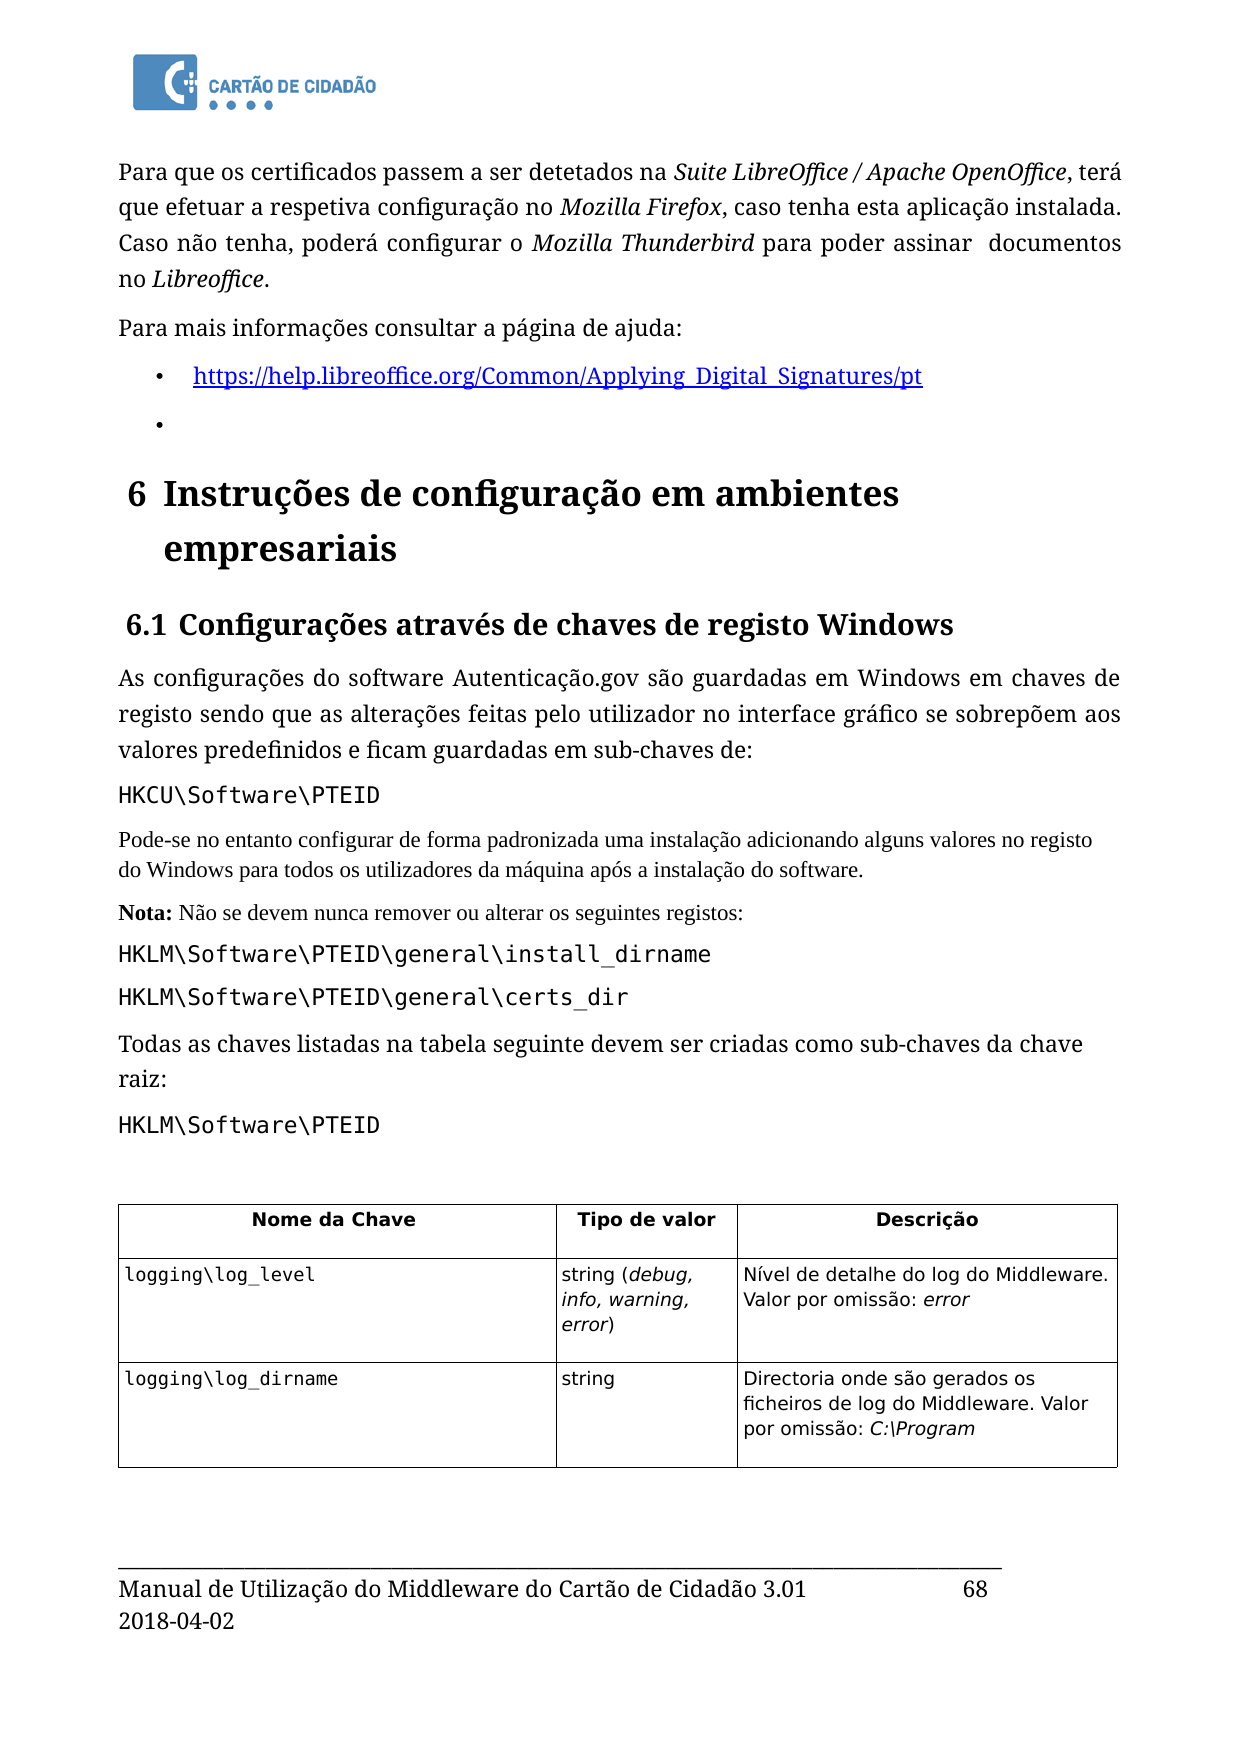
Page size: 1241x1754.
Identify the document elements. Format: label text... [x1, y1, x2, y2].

text HKLM\Software\PTEID\general\certs_dir [118, 984, 1122, 1011]
text Todas as chaves listadas na tabela seguinte devem ser criadas como sub-chaves da chave raiz: [118, 1027, 1122, 1095]
text Nota: Não se devem nunca remover ou alterar os seguintes registos: [118, 898, 1122, 925]
text Para que os certificados passem a ser detetados na Suite LibreOffice / Apache OpenOffice, terá que efetuar a respetiva configuração no Mozilla Firefox, caso tenha esta aplicação instalada. Caso não tenha, poderá configurar o Mozilla Thunderbird para poder assinar documentos no Libreoffice. [118, 155, 1122, 294]
table_cell logging\log_level [119, 1259, 556, 1362]
text HKLM\Software\PTEID\general\install_dirname [118, 941, 1122, 968]
table_header Tipo de valor [557, 1205, 737, 1258]
table_header Descrição [738, 1205, 1117, 1258]
text Pode-se no entanto configurar de forma padronizada uma instalação adicionando alguns valores no registo do Windows para todos os utilizadores da máquina após a instalação do software. [118, 826, 1122, 882]
picture [130, 47, 423, 118]
subtitle Configurações através de chaves de registo Windows [118, 604, 1122, 644]
text HKLM\Software\PTEID [118, 1112, 1122, 1138]
list https://help.libreoffice.org/Common/Applying_Digital_Signatures/pt [156, 360, 1122, 391]
table_cell Nível de detalhe do log do Middleware. Valor por omissão: error [738, 1259, 1117, 1362]
table_cell string (debug, info, warning, error) [557, 1259, 737, 1362]
table_header Nome da Chave [119, 1205, 556, 1258]
subtitle Instruções de configuração em ambientes empresariais [118, 469, 1122, 572]
text As configurações do software Autenticação.gov são guardadas em Windows em chaves de registo sendo que as alterações feitas pelo utilizador no interface gráfico se sobrepõem aos valores predefinidos e ficam guardadas em sub-chaves de: [118, 662, 1122, 765]
table_cell string [557, 1363, 737, 1467]
table_cell Directoria onde são gerados os ficheiros de log do Middleware. Valor por omissão: C:\Program [738, 1363, 1117, 1467]
text Para mais informações consultar a página de ajuda: [118, 312, 1122, 343]
table_cell logging\log_dirname [119, 1363, 556, 1467]
text HKCU\Software\PTEID [118, 782, 1122, 809]
